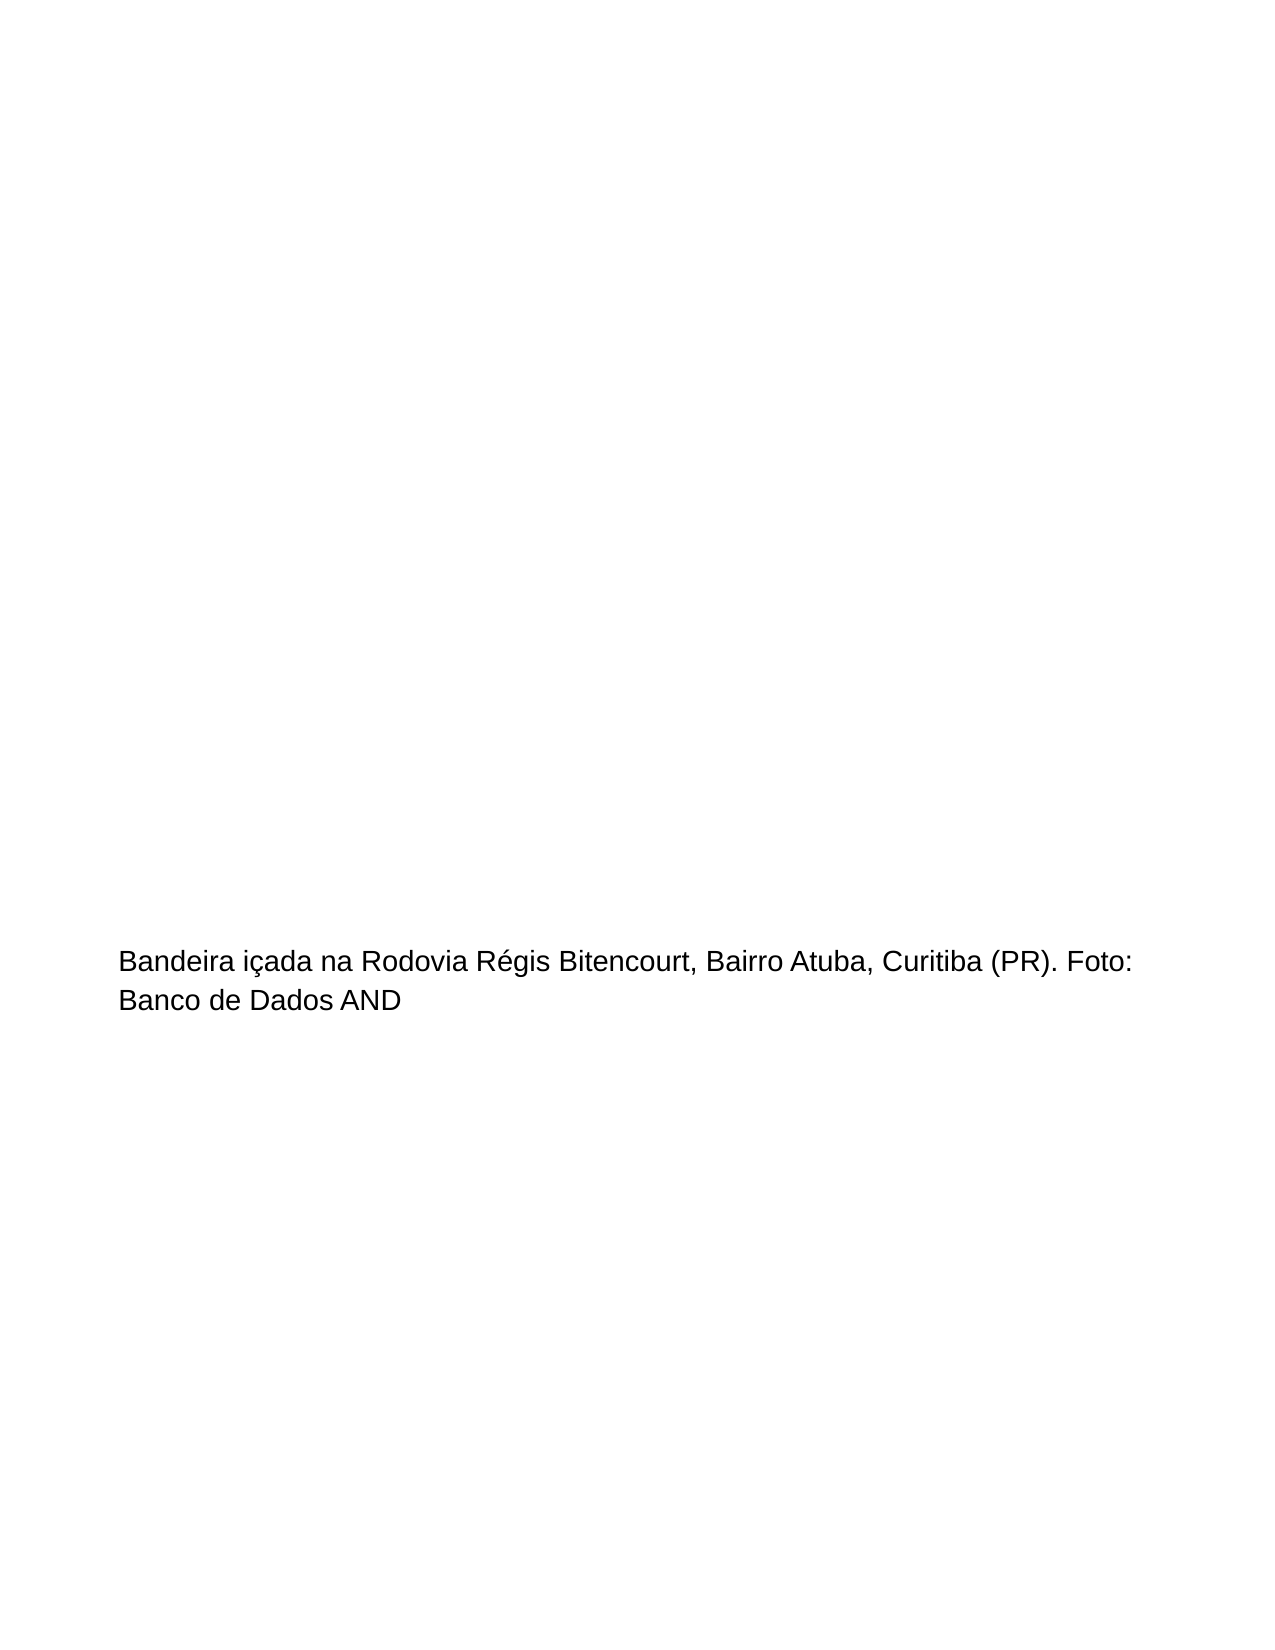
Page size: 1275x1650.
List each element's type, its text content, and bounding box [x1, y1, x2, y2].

text Bandeira içada na Rodovia Régis Bitencourt, Bairro Atuba, Curitiba (PR). Foto: Banco de Dados AND [118, 944, 1157, 1016]
